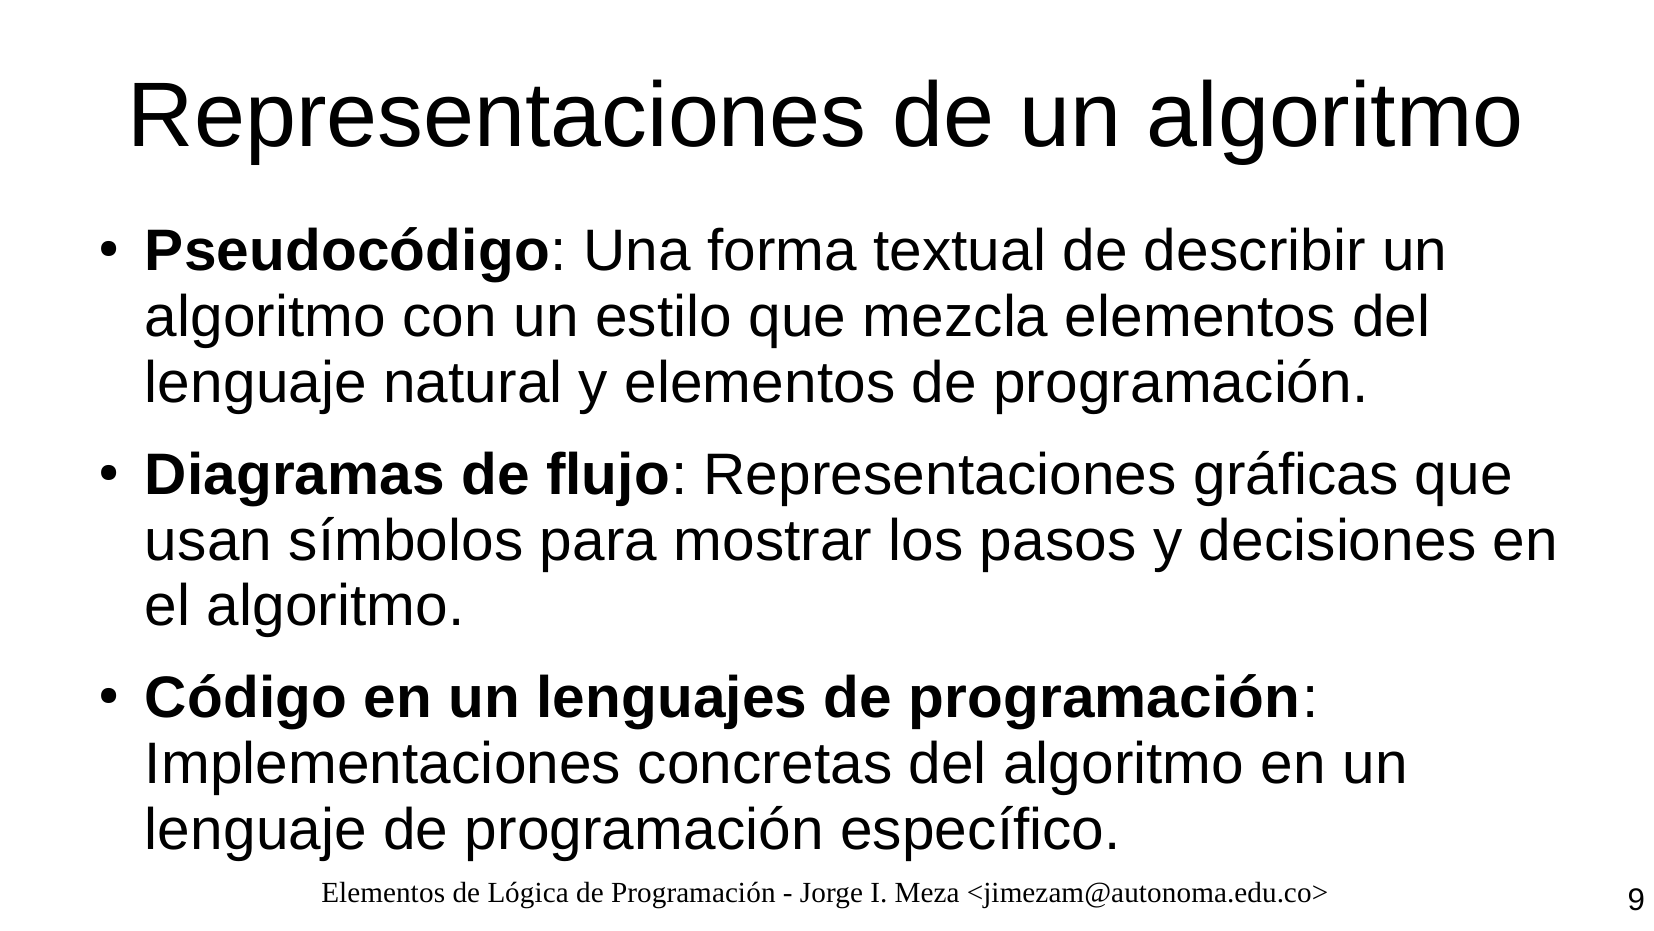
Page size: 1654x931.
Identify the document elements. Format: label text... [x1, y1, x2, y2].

title Representaciones de un algoritmo [82, 37, 1571, 193]
list Pseudocódigo: Una forma textual de describir un algoritmo con un estilo que mezcla elementos del lenguaje natural y elementos de programación. Diagramas de flujo: Representaciones gráficas que usan símbolos para mostrar los pasos y decisiones en el algoritmo. Código en un lenguajes de programación: Implementaciones concretas del algoritmo en un lenguaje de programación específico. [82, 217, 1571, 863]
